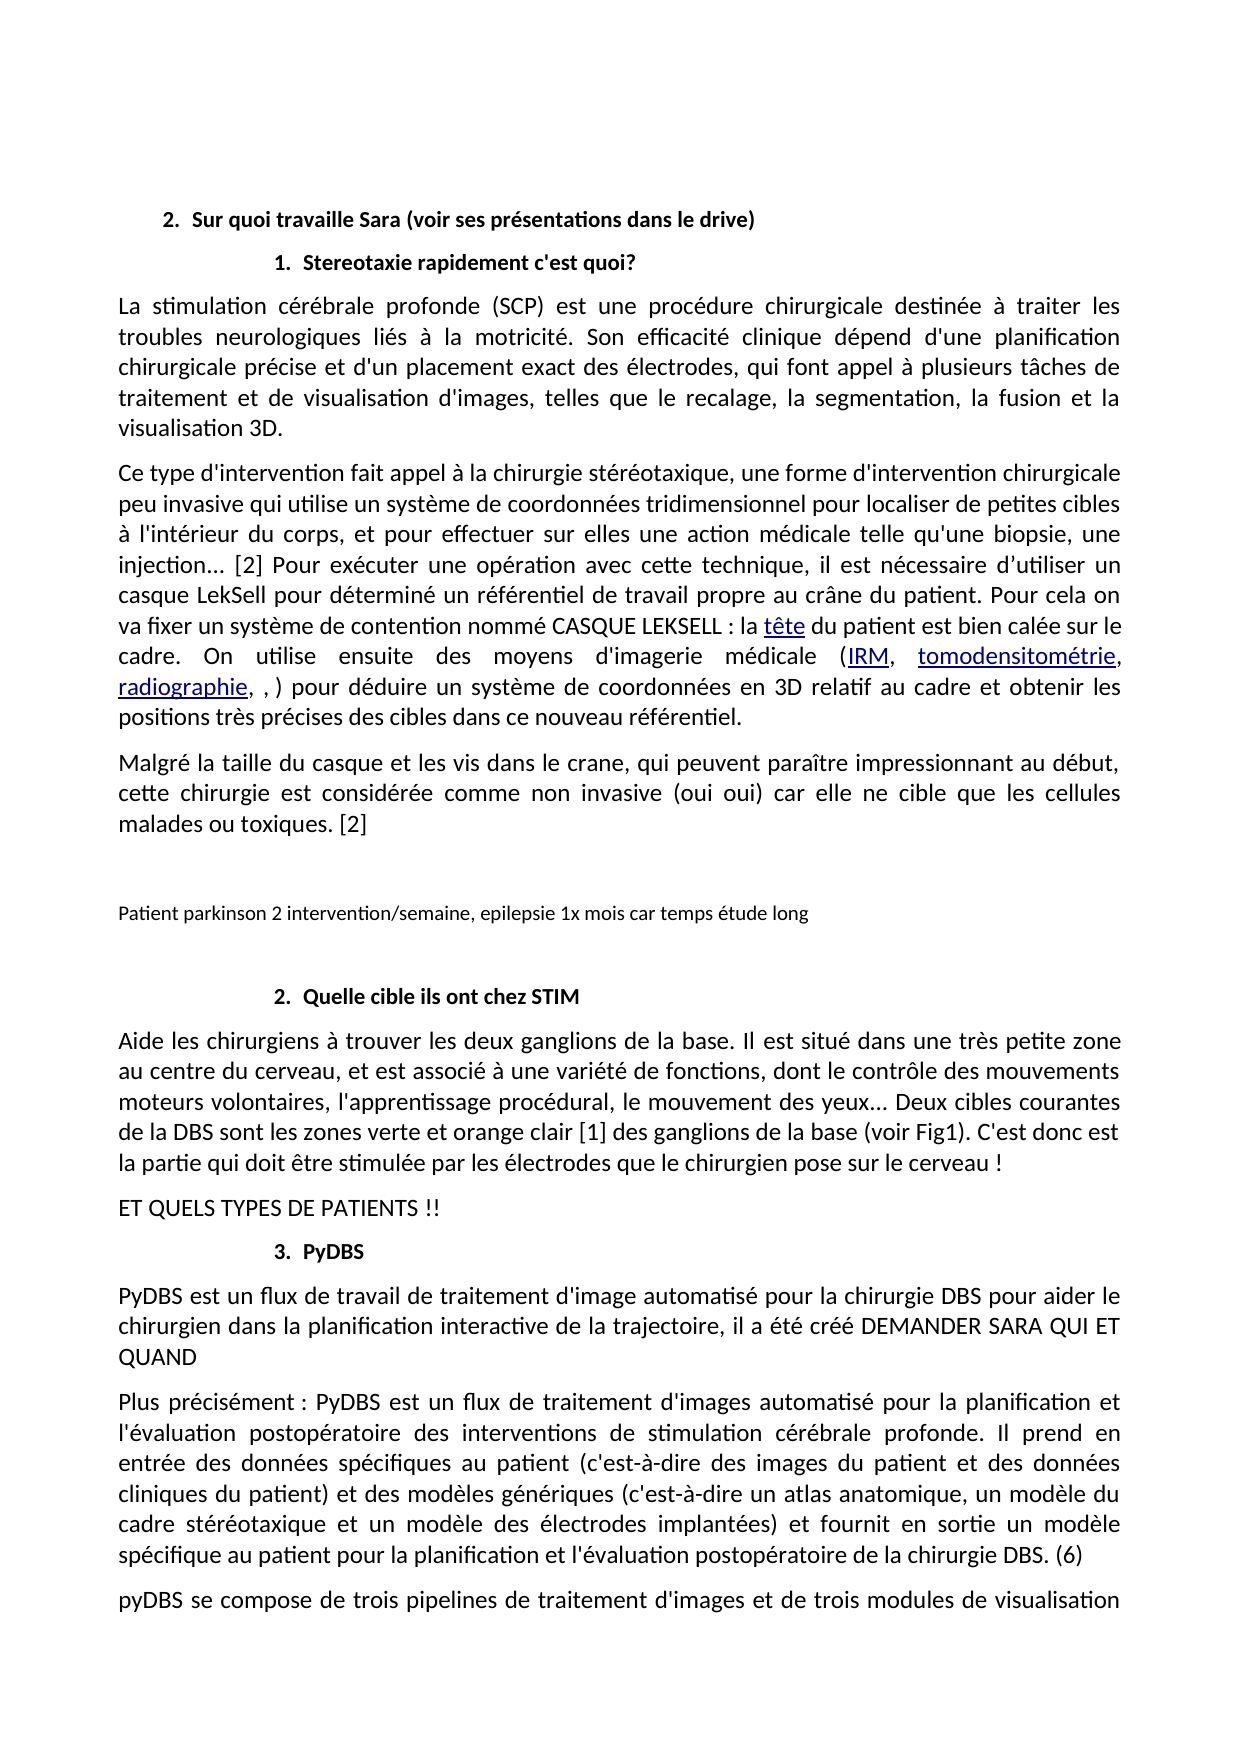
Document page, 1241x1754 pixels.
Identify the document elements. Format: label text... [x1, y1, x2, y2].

list PyDBS [273, 1237, 1122, 1265]
text ET QUELS TYPES DE PATIENTS !! [118, 1192, 1122, 1223]
text Patient parkinson 2 intervention/semaine, epilepsie 1x mois car temps étude long [118, 898, 1122, 926]
list Stereotaxie rapidement c'est quoi? [273, 247, 1122, 276]
text PyDBS est un flux de travail de traitement d'image automatisé pour la chirurgie DBS pour aider le chirurgien dans la planification interactive de la trajectoire, il a été créé DEMANDER SARA QUI ET QUAND [118, 1280, 1122, 1372]
text pyDBS se compose de trois pipelines de traitement d'images et de trois modules de visualisation [118, 1584, 1122, 1614]
text Malgré la taille du casque et les vis dans le crane, qui peuvent paraître impressionnant au début, cette chirurgie est considérée comme non invasive (oui oui) car elle ne cible que les cellules malades ou toxiques. [2] [118, 747, 1122, 838]
list Sur quoi travaille Sara (voir ses présentations dans le drive) [162, 205, 1122, 233]
text Aide les chirurgiens à trouver les deux ganglions de la base. Il est situé dans une très petite zone au centre du cerveau, et est associé à une variété de fonctions, dont le contrôle des mouvements moteurs volontaires, l'apprentissage procédural, le mouvement des yeux... Deux cibles courantes de la DBS sont les zones verte et orange clair [1] des ganglions de la base (voir Fig1). C'est donc est la partie qui doit être stimulée par les électrodes que le chirurgien pose sur le cerveau ! [118, 1025, 1122, 1178]
text Plus précisément : PyDBS est un flux de traitement d'images automatisé pour la planification et l'évaluation postopératoire des interventions de stimulation cérébrale profonde. Il prend en entrée des données spécifiques au patient (c'est-à-dire des images du patient et des données cliniques du patient) et des modèles génériques (c'est-à-dire un atlas anatomique, un modèle du cadre stéréotaxique et un modèle des électrodes implantées) et fournit en sortie un modèle spécifique au patient pour la planification et l'évaluation postopératoire de la chirurgie DBS. (6) [118, 1386, 1122, 1569]
text Ce type d'intervention fait appel à la chirurgie stéréotaxique, une forme d'intervention chirurgicale peu invasive qui utilise un système de coordonnées tridimensionnel pour localiser de petites cibles à l'intérieur du corps, et pour effectuer sur elles une action médicale telle qu'une biopsie, une injection... [2] Pour exécuter une opération avec cette technique, il est nécessaire d’utiliser un casque LekSell pour déterminé un référentiel de travail propre au crâne du patient. Pour cela on va fixer un système de contention nommé CASQUE LEKSELL : la tête du patient est bien calée sur le cadre. On utilise ensuite des moyens d'imagerie médicale (IRM, tomodensitométrie, radiographie, , ) pour déduire un système de coordonnées en 3D relatif au cadre et obtenir les positions très précises des cibles dans ce nouveau référentiel. [118, 457, 1122, 732]
text La stimulation cérébrale profonde (SCP) est une procédure chirurgicale destinée à traiter les troubles neurologiques liés à la motricité. Son efficacité clinique dépend d'une planification chirurgicale précise et d'un placement exact des électrodes, qui font appel à plusieurs tâches de traitement et de visualisation d'images, telles que le recalage, la segmentation, la fusion et la visualisation 3D. [118, 290, 1122, 443]
list Quelle cible ils ont chez STIM [273, 982, 1122, 1010]
